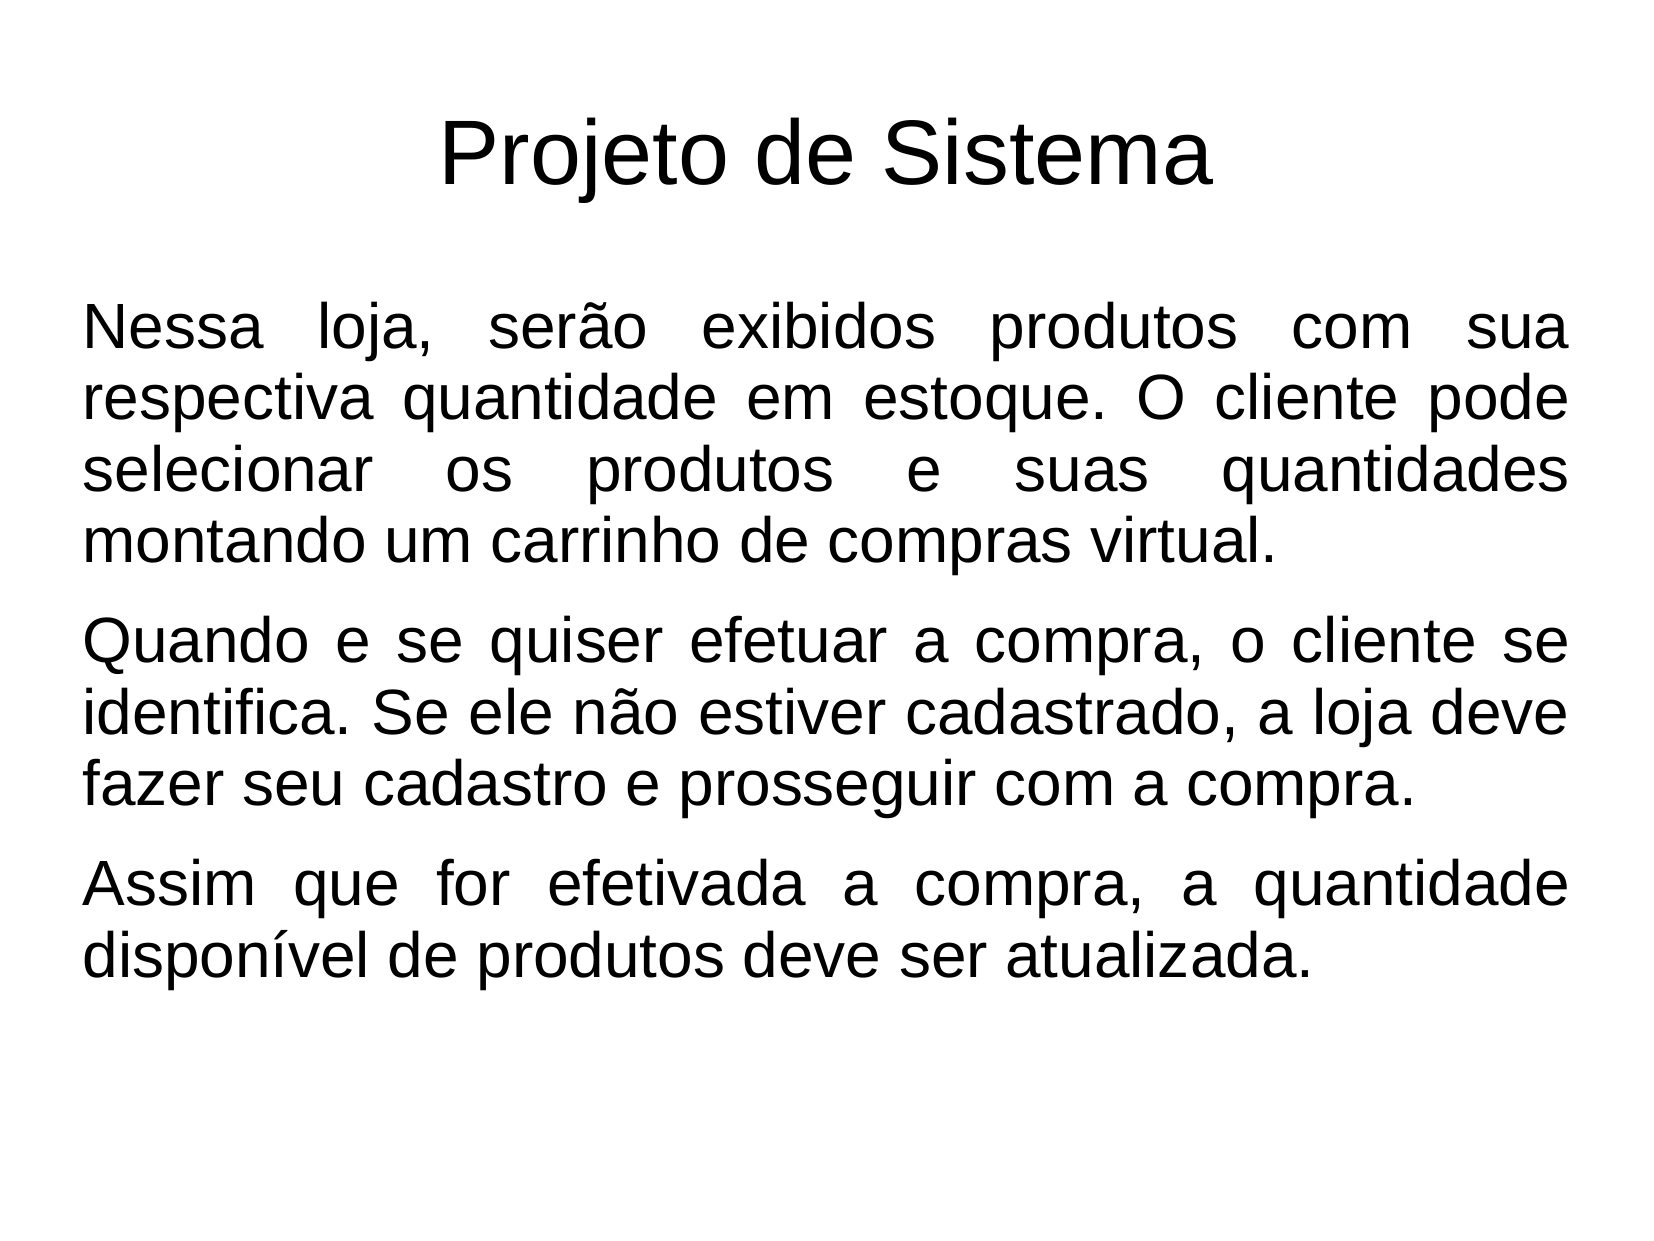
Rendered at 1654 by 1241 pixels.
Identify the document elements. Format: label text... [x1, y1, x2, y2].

list Nessa loja, serão exibidos produtos com sua respectiva quantidade em estoque. O cliente pode selecionar os produtos e suas quantidades montando um carrinho de compras virtual. Quando e se quiser efetuar a compra, o cliente se identifica. Se ele não estiver cadastrado, a loja deve fazer seu cadastro e prosseguir com a compra. Assim que for efetivada a compra, a quantidade disponível de produtos deve ser atualizada. [82, 290, 1571, 1010]
title Projeto de Sistema [82, 49, 1571, 257]
